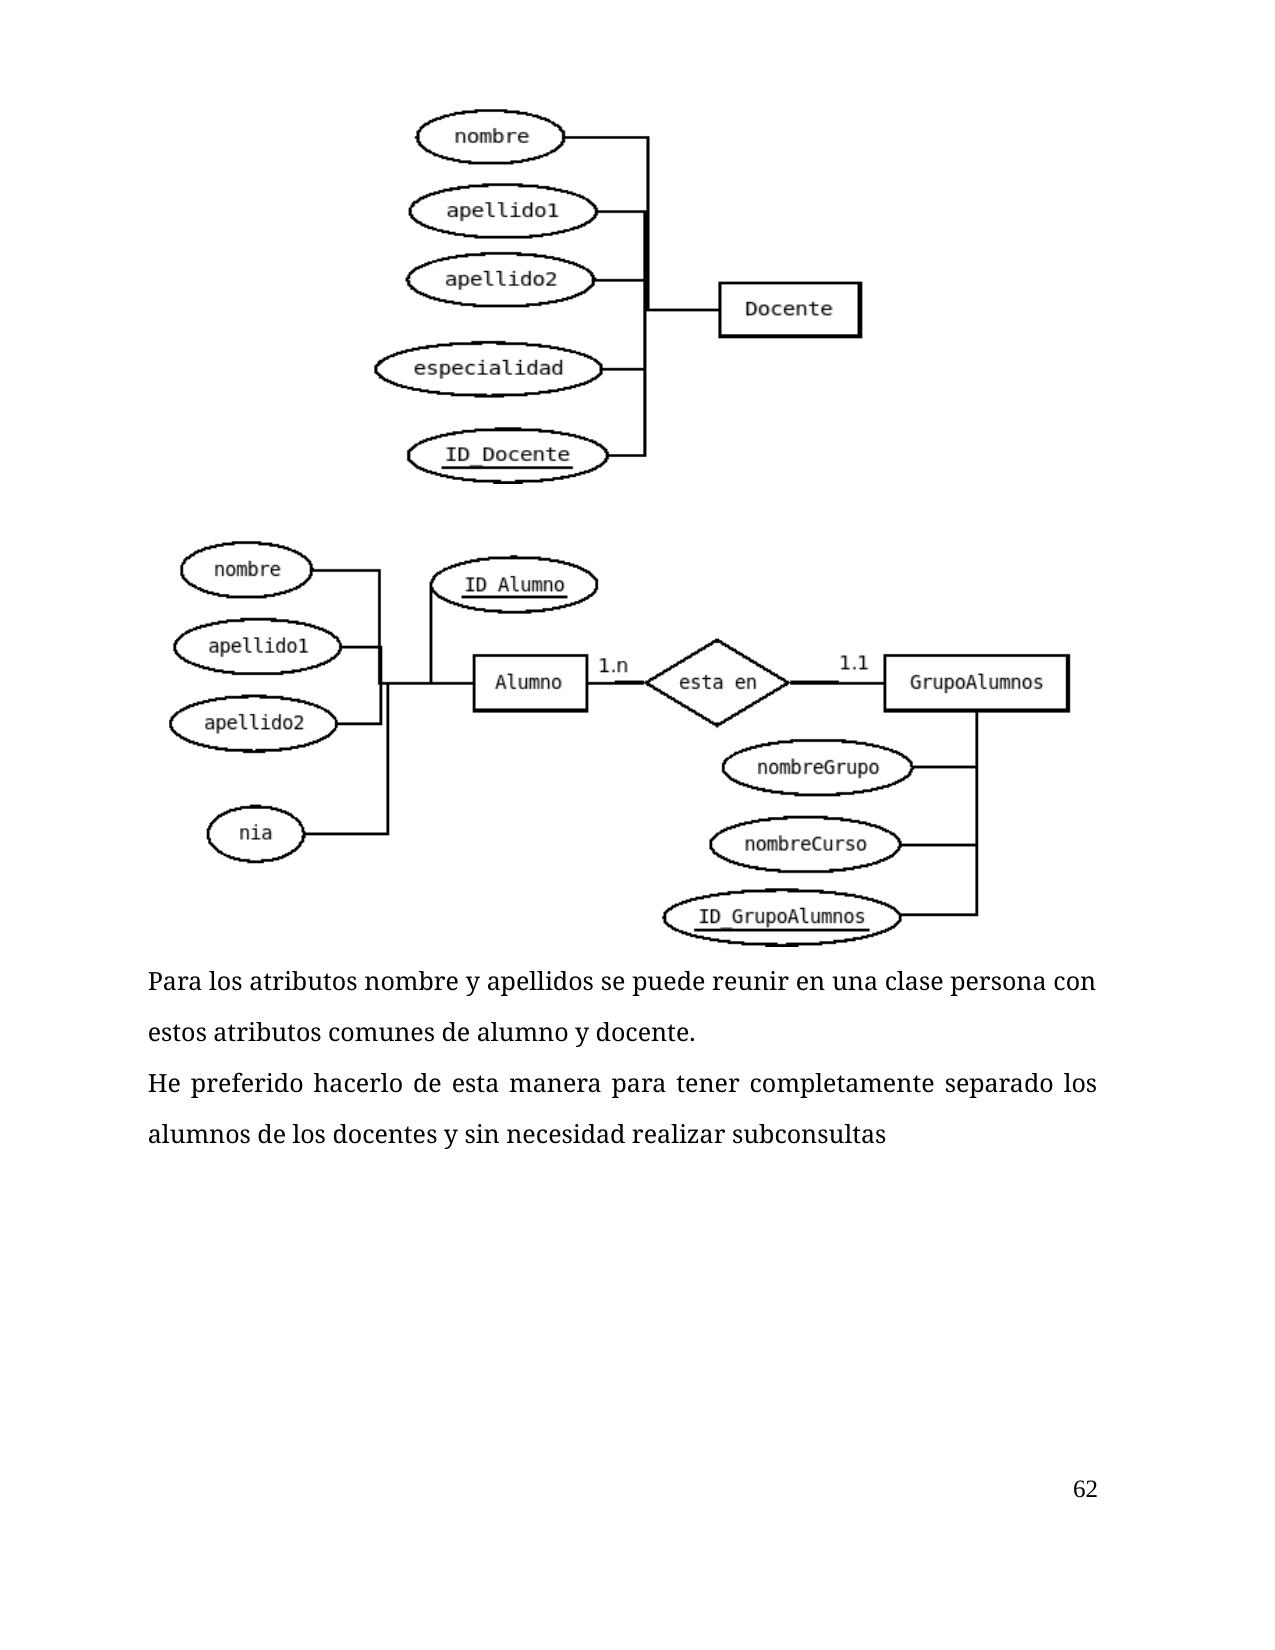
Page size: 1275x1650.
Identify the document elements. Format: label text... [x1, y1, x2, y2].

text He preferido hacerlo de esta manera para tener completamente separado los alumnos de los docentes y sin necesidad realizar subconsultas [148, 1066, 1098, 1151]
picture [168, 540, 1077, 947]
text Para los atributos nombre y apellidos se puede reunir en una clase persona con estos atributos comunes de alumno y docente. [148, 947, 1098, 1049]
picture [373, 108, 873, 484]
